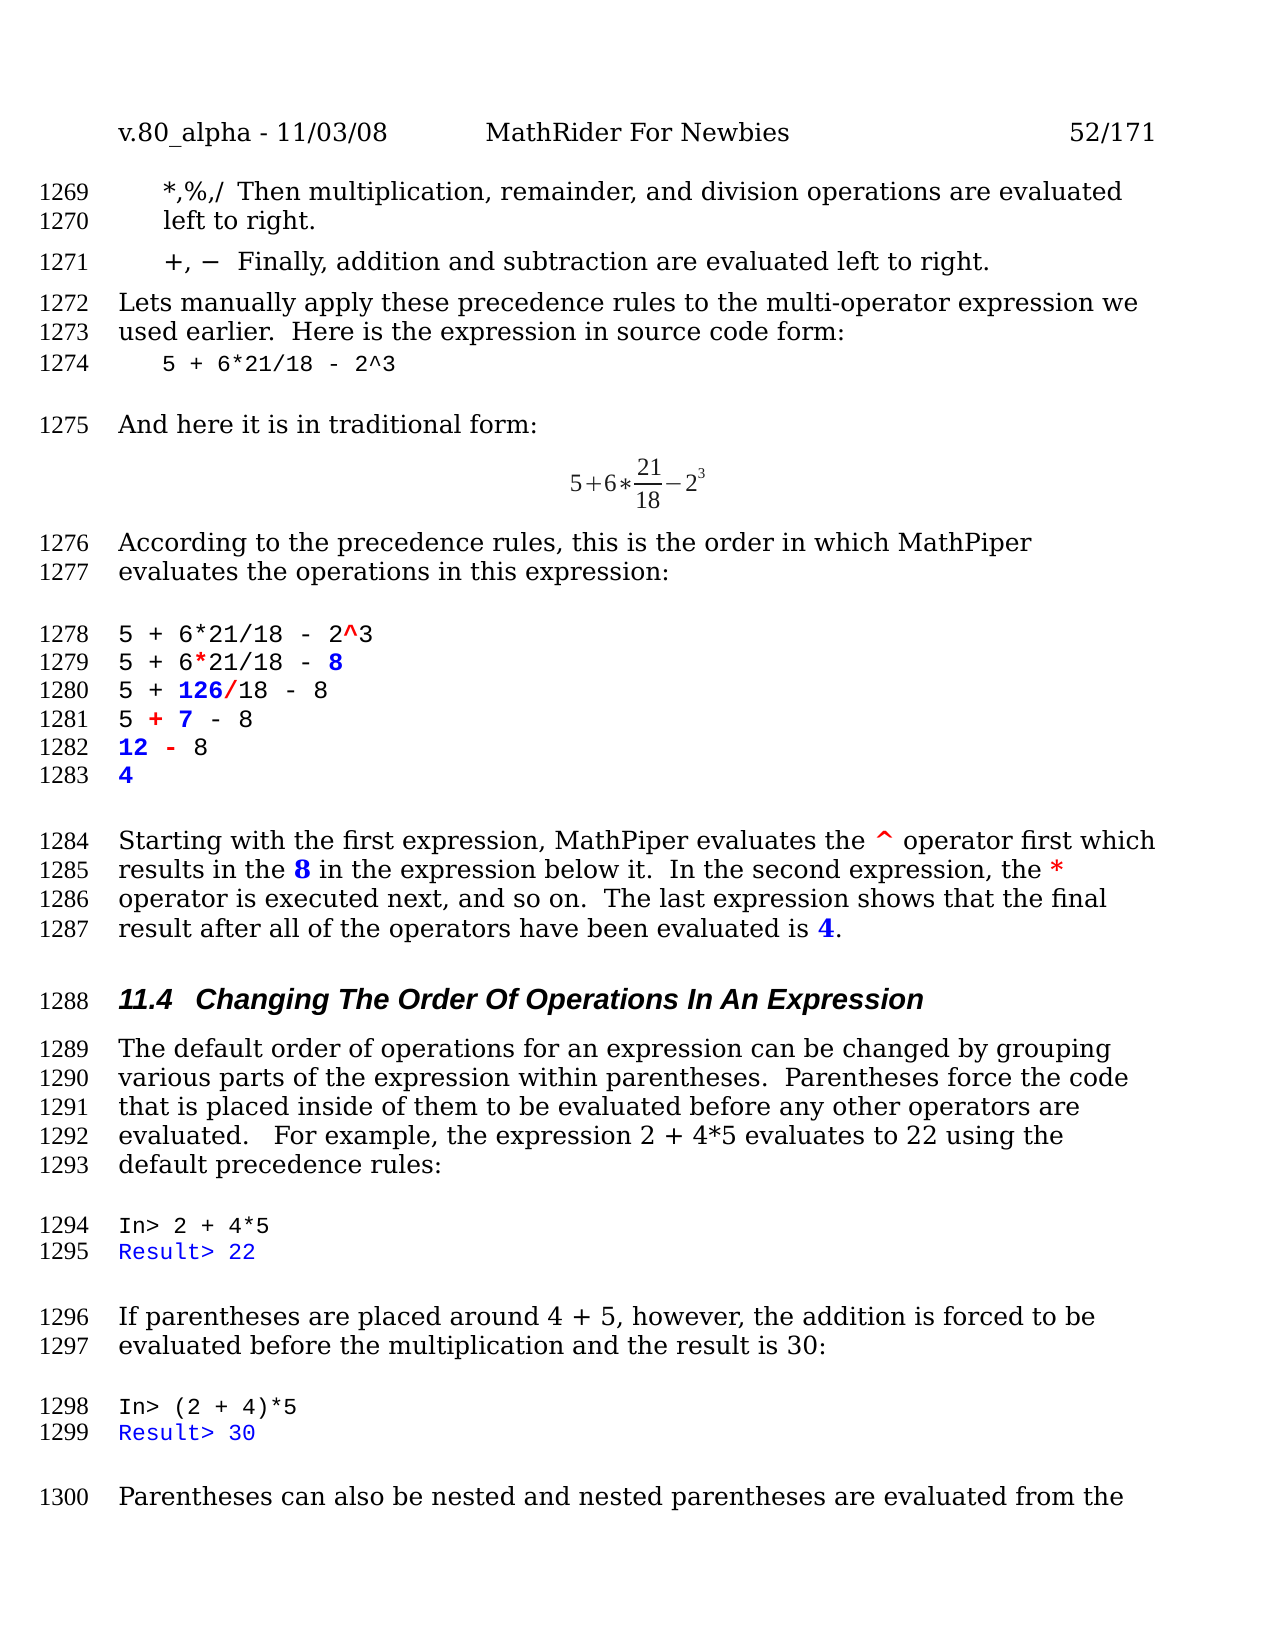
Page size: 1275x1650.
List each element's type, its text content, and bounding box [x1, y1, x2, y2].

text The default order of operations for an expression can be changed by grouping various parts of the expression within parentheses. Parentheses force the code that is placed inside of them to be evaluated before any other operators are evaluated. For example, the expression 2 + 4*5 evaluates to 22 using the default precedence rules: [118, 1034, 1157, 1179]
text 5 + 6*21/18 - 2^3 [162, 353, 1157, 379]
subtitle Changing The Order Of Operations In An Expression [118, 982, 1157, 1016]
text And here it is in traditional form: [118, 411, 1157, 440]
text 5 + 7 - 8 [118, 706, 1157, 735]
text 5 + 126/18 - 8 [118, 678, 1157, 706]
text If parentheses are placed around 4 + 5, however, the addition is forced to be evaluated before the multiplication and the result is 30: [118, 1302, 1157, 1360]
text 4 [118, 763, 1157, 791]
text According to the precedence rules, this is the order in which MathPiper evaluates the operations in this expression: [118, 528, 1157, 586]
text *,%,/ Then multiplication, remainder, and division operations are evaluated left to right. [163, 177, 1157, 235]
text Result> 30 [118, 1421, 1157, 1447]
text In> 2 + 4*5 [118, 1215, 1157, 1241]
text Starting with the first expression, MathPiper evaluates the ^ operator first which results in the 8 in the expression below it. In the second expression, the * operator is executed next, and so on. The last expression shows that the final result after all of the operators have been evaluated is 4. [118, 826, 1157, 943]
text Parentheses can also be nested and nested parentheses are evaluated from the [118, 1482, 1157, 1512]
text 5 + 6*21/18 - 8 [118, 650, 1157, 678]
text Result> 22 [118, 1241, 1157, 1267]
text 5 + 6*21/18 - 2^3 [118, 621, 1157, 650]
text Lets manually apply these precedence rules to the multi-operator expression we used earlier. Here is the expression in source code form: [118, 288, 1157, 347]
text In> (2 + 4)*5 [118, 1395, 1157, 1421]
text 12 - 8 [118, 735, 1157, 763]
text +, − Finally, addition and subtraction are evaluated left to right. [163, 247, 1157, 276]
